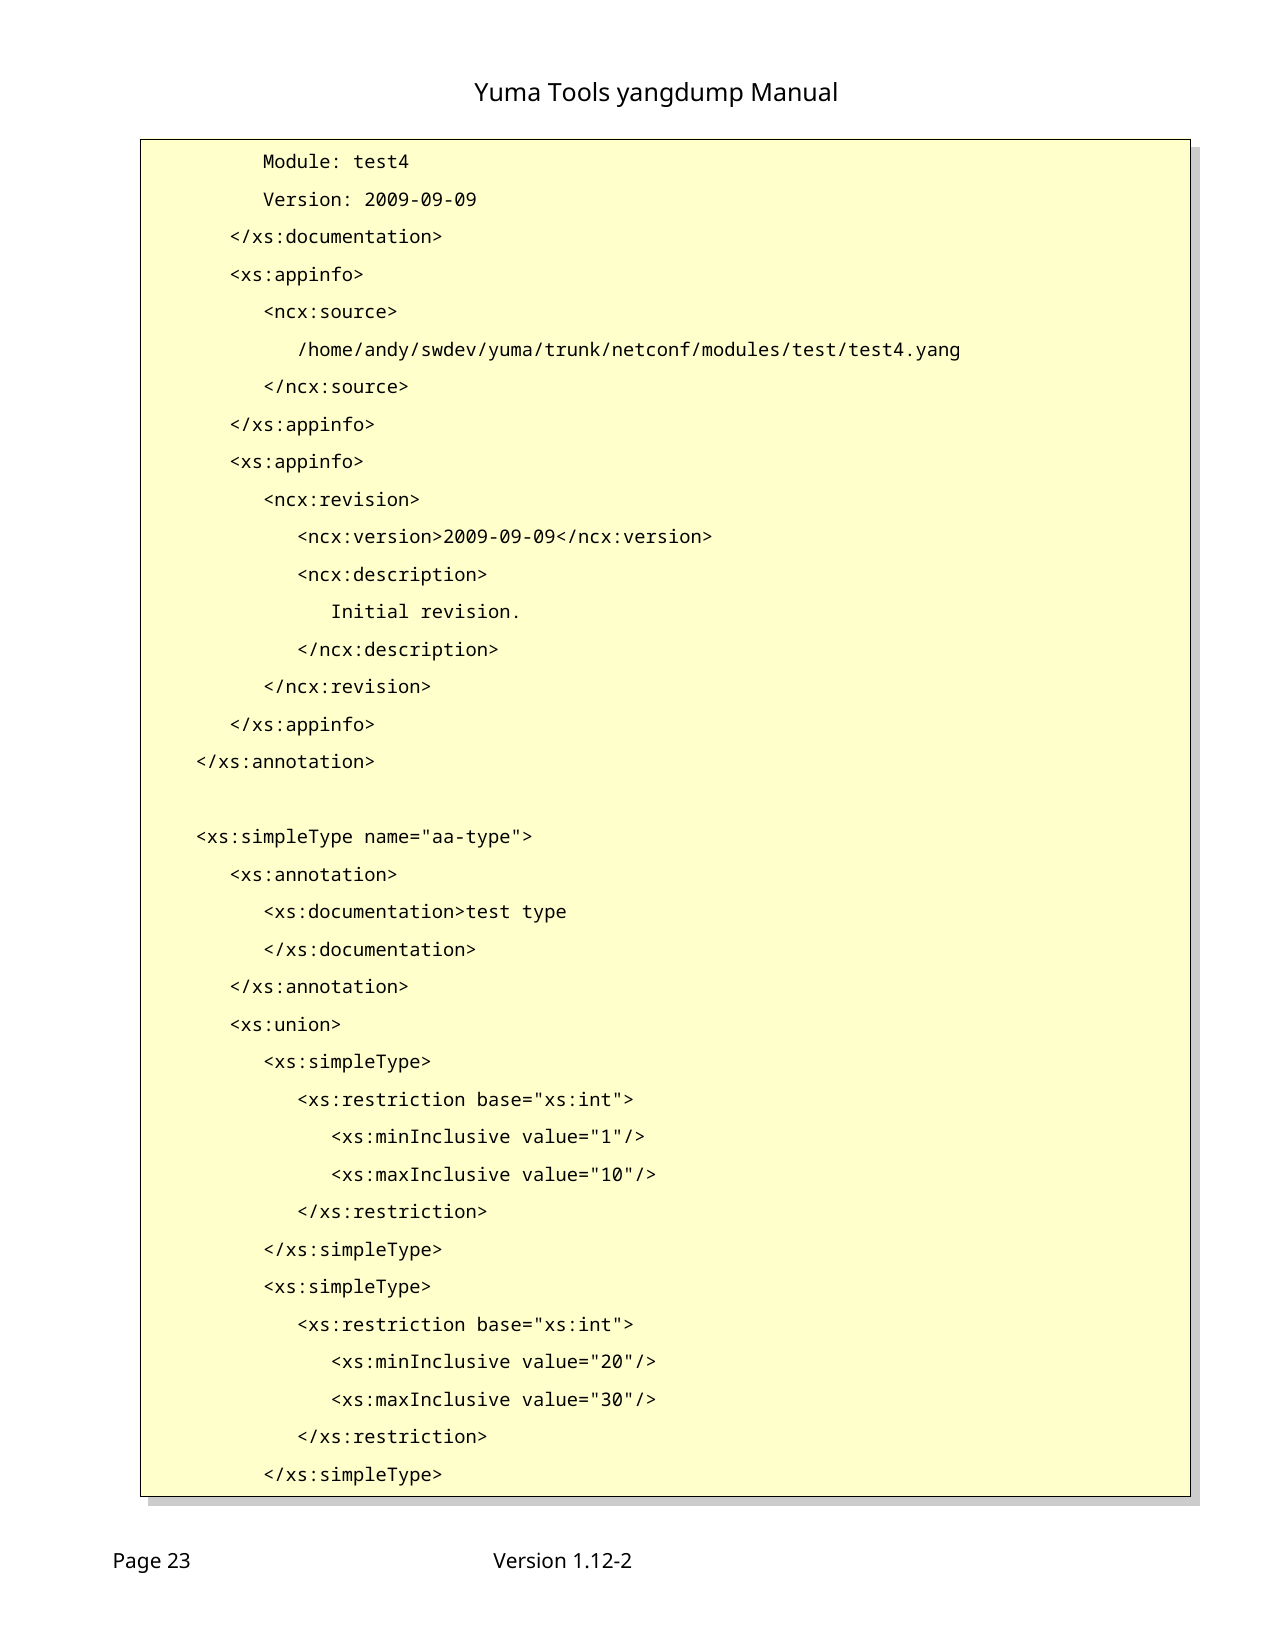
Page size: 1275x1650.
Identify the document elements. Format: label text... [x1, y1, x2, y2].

text </xs:documentation> [141, 926, 1190, 962]
text <xs:simpleType> [141, 1263, 1190, 1299]
text Module: test4 [141, 140, 1190, 174]
text <xs:documentation>test type [141, 888, 1190, 924]
text <xs:annotation> [141, 851, 1190, 887]
text <xs:appinfo> [141, 251, 1190, 287]
text <xs:union> [141, 1001, 1190, 1037]
text </xs:appinfo> [141, 701, 1190, 737]
text </ncx:source> [141, 363, 1190, 399]
text <ncx:description> [141, 551, 1190, 587]
text <xs:minInclusive value="1"/> [141, 1113, 1190, 1149]
text </xs:simpleType> [141, 1451, 1190, 1496]
text <ncx:revision> [141, 476, 1190, 512]
text </xs:annotation> [141, 963, 1190, 999]
text /home/andy/swdev/yuma/trunk/netconf/modules/test/test4.yang [141, 326, 1190, 362]
text </xs:documentation> [141, 213, 1190, 249]
text </xs:simpleType> [141, 1226, 1190, 1262]
text <ncx:source> [141, 288, 1190, 324]
text </ncx:revision> [141, 663, 1190, 699]
text </xs:appinfo> [141, 401, 1190, 437]
text <xs:appinfo> [141, 438, 1190, 474]
text </ncx:description> [141, 626, 1190, 662]
text <xs:simpleType name="aa-type"> [141, 813, 1190, 849]
text <ncx:version>2009-09-09</ncx:version> [141, 513, 1190, 549]
text <xs:maxInclusive value="30"/> [141, 1376, 1190, 1412]
text <xs:restriction base="xs:int"> [141, 1076, 1190, 1112]
text </xs:annotation> [141, 738, 1190, 774]
text <xs:restriction base="xs:int"> [141, 1301, 1190, 1337]
text Initial revision. [141, 588, 1190, 624]
text </xs:restriction> [141, 1413, 1190, 1449]
text </xs:restriction> [141, 1188, 1190, 1224]
text <xs:maxInclusive value="10"/> [141, 1151, 1190, 1187]
text <xs:minInclusive value="20"/> [141, 1338, 1190, 1374]
text Version: 2009-09-09 [141, 176, 1190, 212]
text <xs:simpleType> [141, 1038, 1190, 1074]
